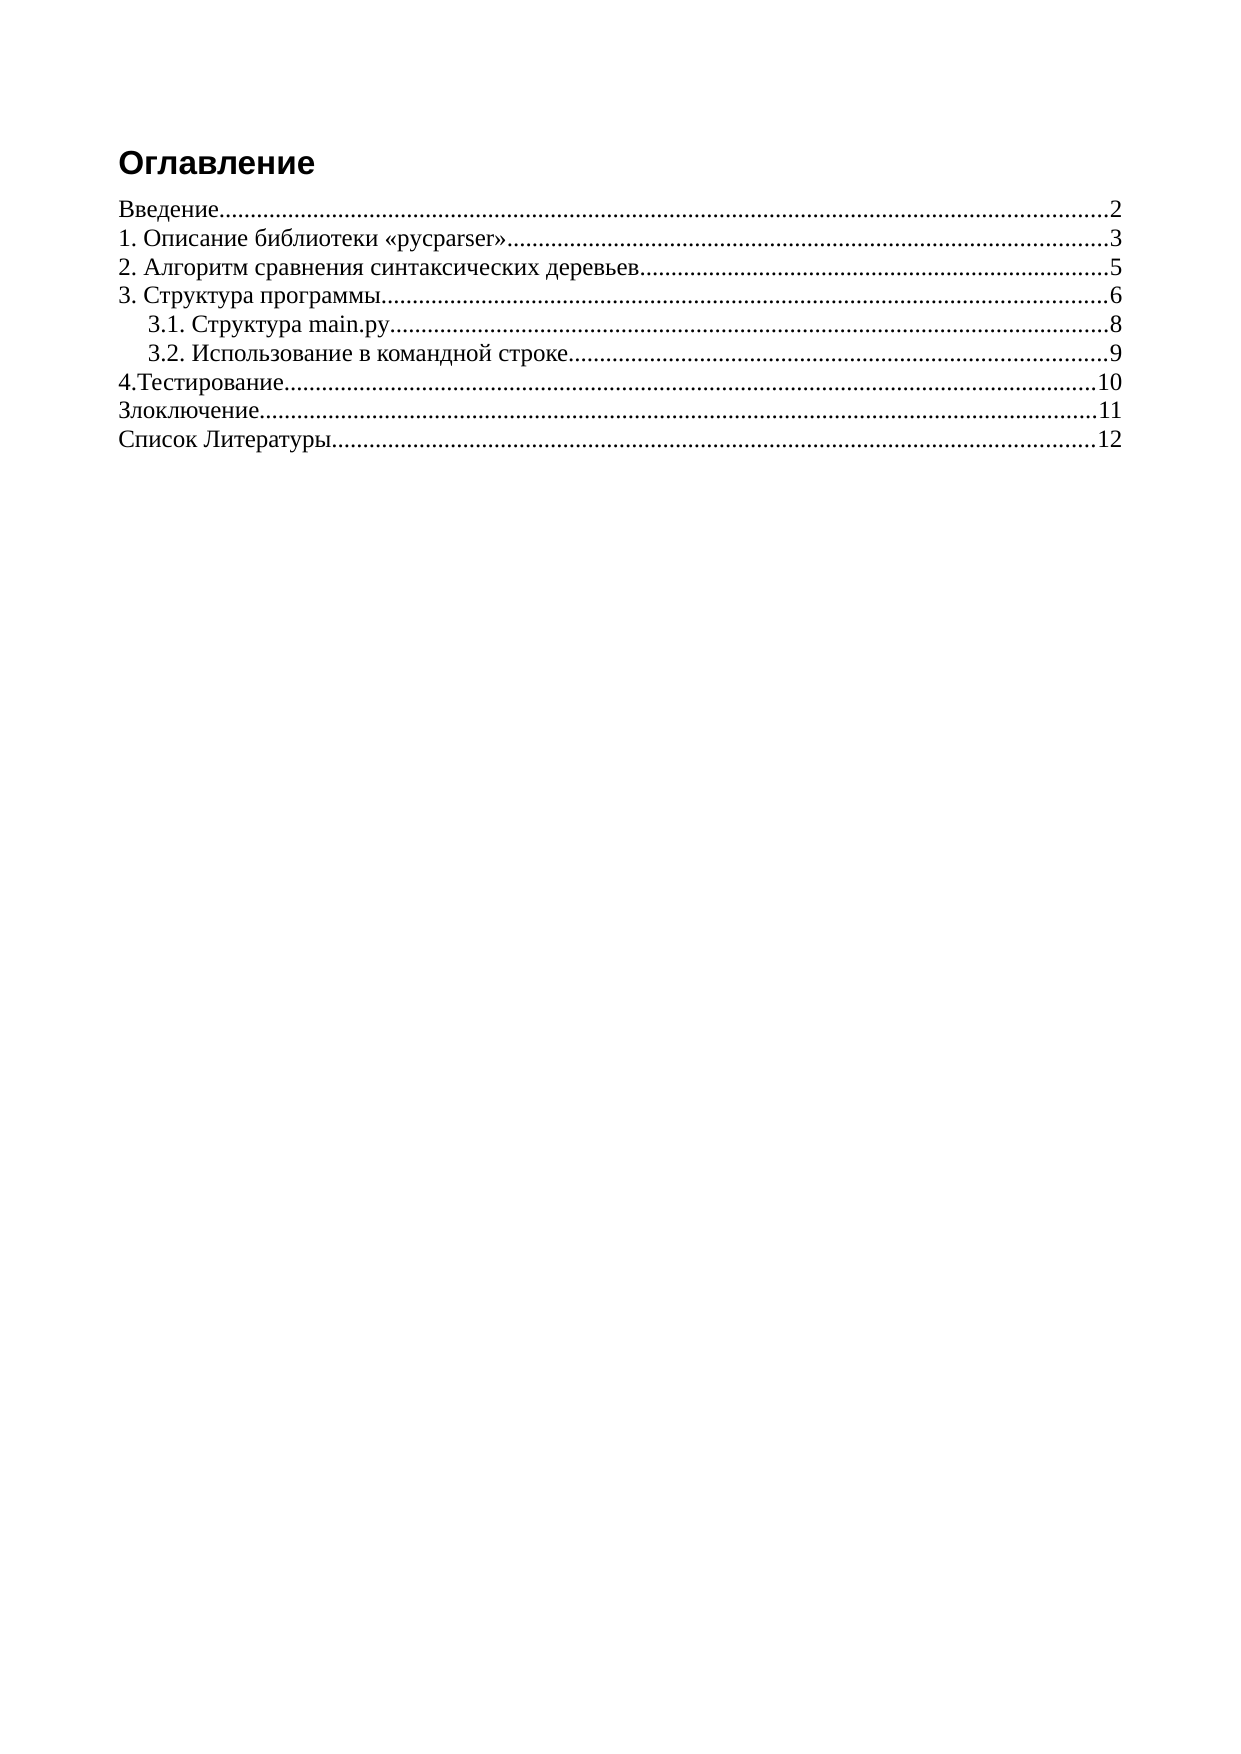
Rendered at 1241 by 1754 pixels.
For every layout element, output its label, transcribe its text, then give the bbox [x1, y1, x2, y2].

text Cписок Литературы. 12 [118, 424, 1122, 453]
subtitle Оглавление [118, 143, 1122, 182]
text 1. Описание библиотеки «pycparser» 3 [118, 223, 1122, 252]
text 3. Структура программы 6 [118, 280, 1122, 309]
text 3.1. Структура main.py 8 [148, 309, 1122, 338]
text Введение 2 [118, 194, 1122, 223]
text 2. Алгоритм сравнения синтаксических деревьев. 5 [118, 252, 1122, 280]
text 3.2. Использование в командной строке. 9 [148, 338, 1122, 367]
text 4.Тестирование 10 [118, 367, 1122, 395]
text Злоключение 11 [118, 395, 1122, 424]
